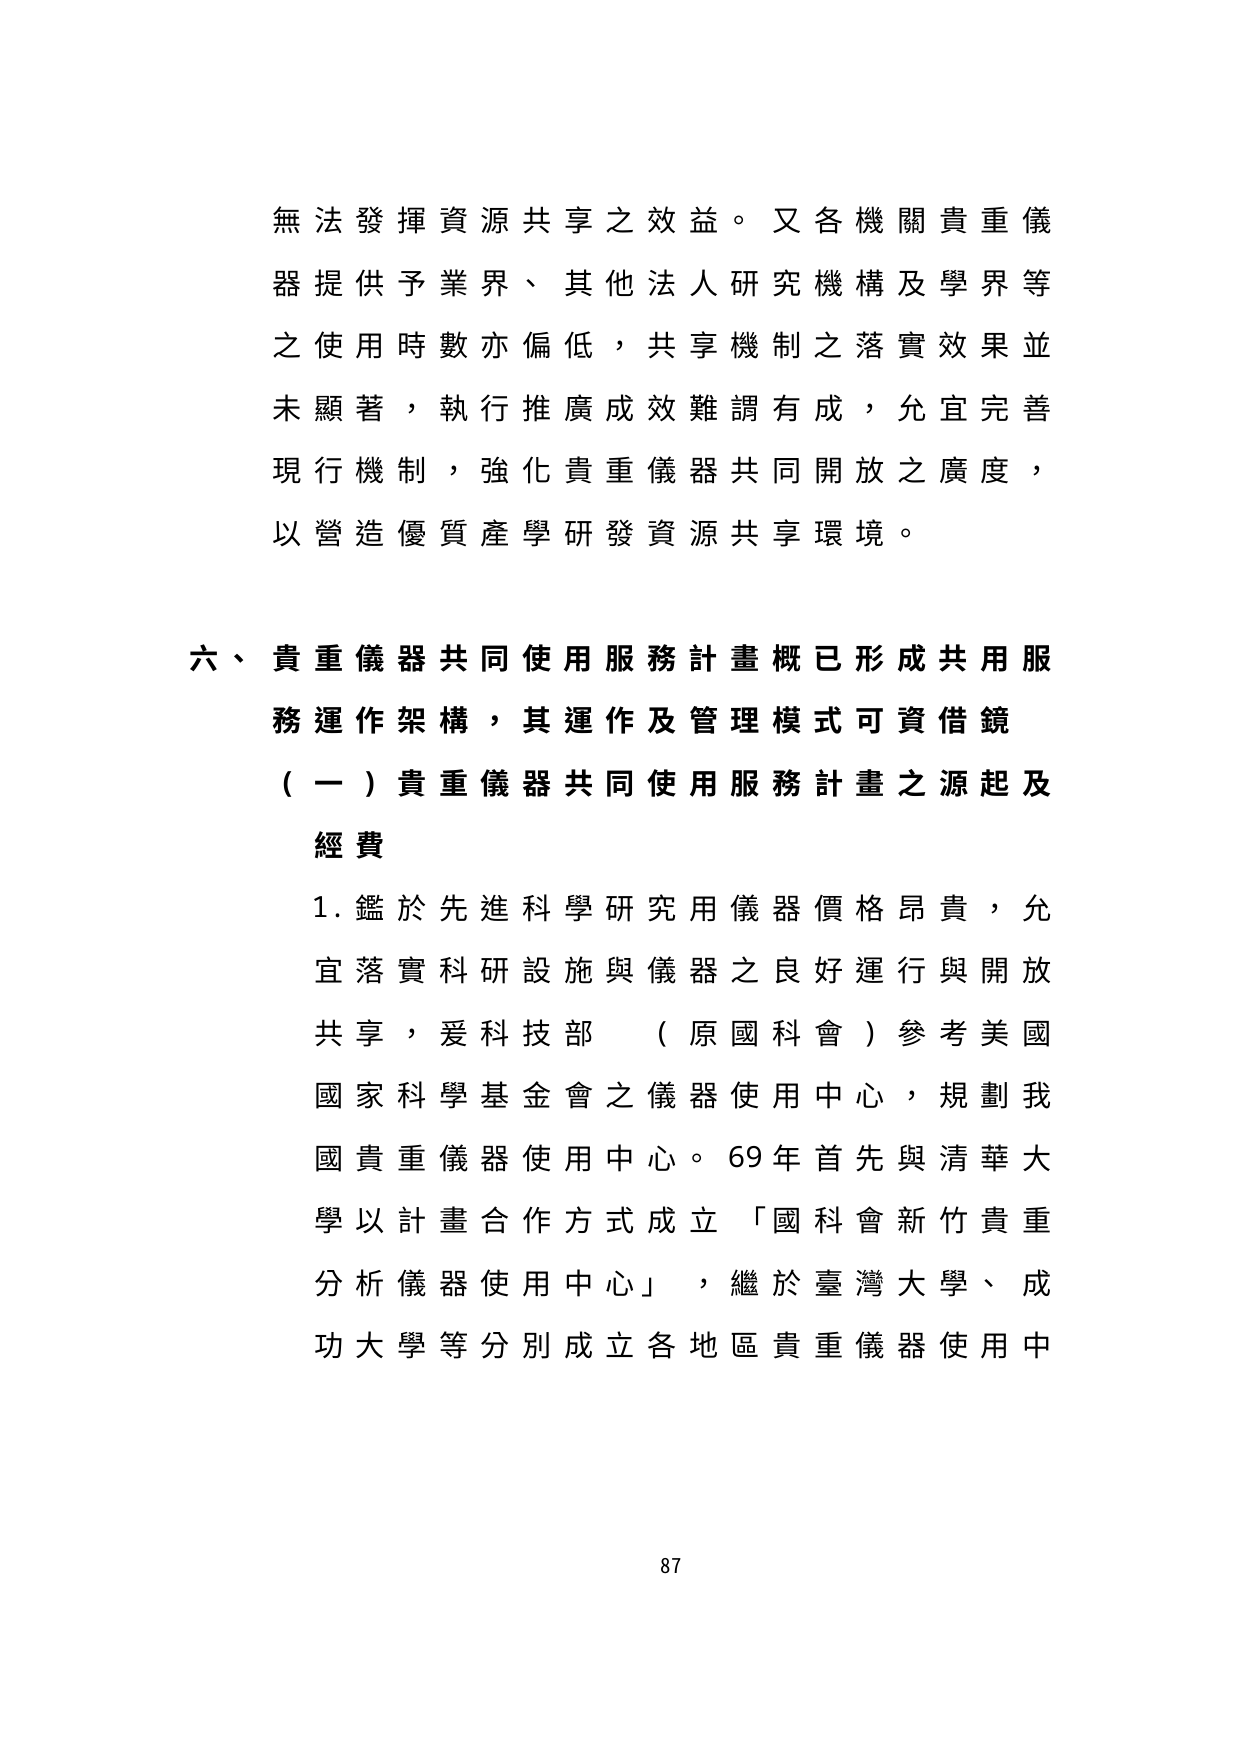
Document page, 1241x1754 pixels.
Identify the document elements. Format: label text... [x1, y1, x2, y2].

text 1.鑑於先進科學研究用儀器價格昂貴，允宜落實科研設施與儀器之良好運行與開放共享，爰科技部 (原國科會)參考美國國家科學基金會之儀器使用中心，規劃我國貴重儀器使用中心。69年首先與清華大學以計畫合作方式成立「國科會新竹貴重分析儀器使用中心」，繼於臺灣大學、成功大學等分別成立各地區貴重儀器使用中 [271, 865, 1058, 1365]
text (一)貴重儀器共同使用服務計畫之源起及經費 [242, 740, 1058, 865]
text 無法發揮資源共享之效益。又各機關貴重儀器提供予業界、其他法人研究機構及學界等之使用時數亦偏低，共享機制之落實效果並未顯著，執行推廣成效難謂有成，允宜完善現行機制，強化貴重儀器共同開放之廣度，以營造優質產學研發資源共享環境。 [242, 177, 1058, 552]
text 六、貴重儀器共同使用服務計畫概已形成共用服務運作架構，其運作及管理模式可資借鏡 [183, 615, 1058, 740]
